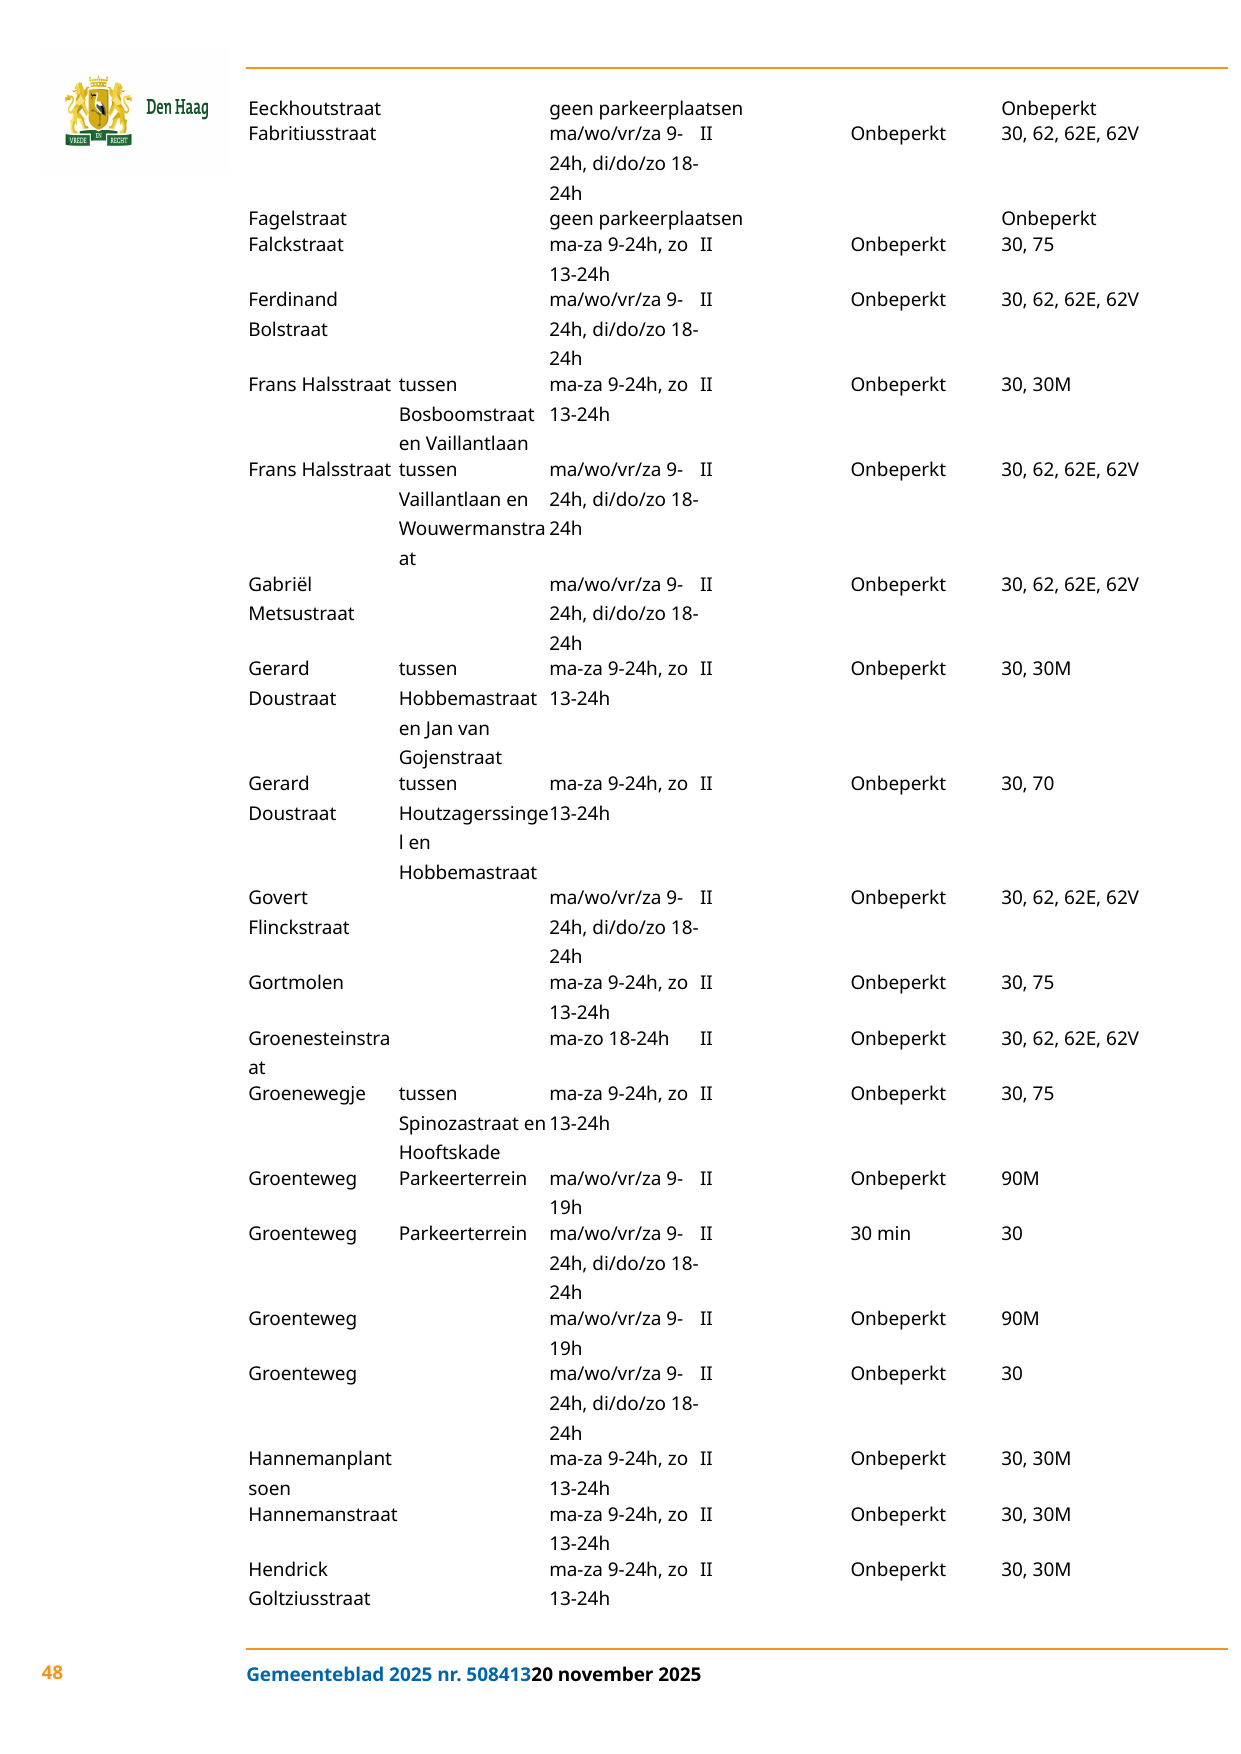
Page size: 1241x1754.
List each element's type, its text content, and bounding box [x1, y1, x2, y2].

table_cell Gabriël Metsustraat [248, 571, 398, 656]
table_cell Groenteweg [248, 1165, 398, 1220]
table_cell [399, 1361, 549, 1445]
table_cell 30 [1001, 1361, 1152, 1445]
table_cell ma/wo/vr/za 9-24h, di/do/zo 18-24h [549, 121, 700, 205]
table_cell II [700, 1445, 850, 1501]
table_cell II [700, 371, 850, 456]
table_cell tussen Houtzagerssingel en Hobbemastraat [399, 770, 549, 884]
table_cell Onbeperkt [1001, 95, 1152, 121]
table_cell ma/wo/vr/za 9-24h, di/do/zo 18-24h [549, 885, 700, 969]
table_cell Onbeperkt [850, 1361, 1001, 1445]
table_cell [399, 1025, 549, 1080]
table_cell Frans Halsstraat [248, 456, 398, 571]
table_cell Onbeperkt [850, 885, 1001, 969]
table_cell 90M [1001, 1305, 1152, 1361]
table_cell Onbeperkt [850, 1165, 1001, 1220]
table_cell 30, 62, 62E, 62V [1001, 456, 1152, 571]
table_cell Eeckhoutstraat [248, 95, 398, 121]
table_cell ma-za 9-24h, zo 13-24h [549, 656, 700, 770]
table_cell [850, 95, 1001, 121]
table_cell II [700, 770, 850, 884]
table_cell Groenewegje [248, 1080, 398, 1165]
table_cell ma/wo/vr/za 9-24h, di/do/zo 18-24h [549, 571, 700, 656]
table_cell II [700, 231, 850, 286]
table_cell Gerard Doustraat [248, 656, 398, 770]
table_cell 30, 62, 62E, 62V [1001, 286, 1152, 371]
table_cell II [700, 1165, 850, 1220]
table_cell Gerard Doustraat [248, 770, 398, 884]
table_cell Fagelstraat [248, 205, 398, 231]
table_cell Onbeperkt [850, 770, 1001, 884]
table_cell 30, 75 [1001, 231, 1152, 286]
table_cell ma-za 9-24h, zo 13-24h [549, 1556, 700, 1611]
table_cell [399, 1445, 549, 1501]
table_cell Onbeperkt [850, 371, 1001, 456]
table_cell II [700, 885, 850, 969]
table_cell ma/wo/vr/za 9-24h, di/do/zo 18-24h [549, 1361, 700, 1445]
table_cell ma-za 9-24h, zo 13-24h [549, 1080, 700, 1165]
table_cell 30, 30M [1001, 1501, 1152, 1556]
table_cell II [700, 1361, 850, 1445]
table_cell Onbeperkt [850, 970, 1001, 1025]
table_cell II [700, 656, 850, 770]
table_cell Onbeperkt [850, 571, 1001, 656]
table_cell [399, 571, 549, 656]
table_cell ma-za 9-24h, zo 13-24h [549, 371, 700, 456]
table_cell 30, 62, 62E, 62V [1001, 121, 1152, 205]
table_cell Hannemanstraat [248, 1501, 398, 1556]
table_cell ma/wo/vr/za 9-19h [549, 1165, 700, 1220]
table_cell 30, 30M [1001, 656, 1152, 770]
table_cell Parkeerterrein [399, 1165, 549, 1220]
table_cell [399, 231, 549, 286]
table_cell II [700, 571, 850, 656]
table_cell 30, 70 [1001, 770, 1152, 884]
table_cell 30, 62, 62E, 62V [1001, 571, 1152, 656]
table_cell [399, 885, 549, 969]
table_cell II [700, 456, 850, 571]
table_cell ma/wo/vr/za 9-19h [549, 1305, 700, 1361]
table_cell 30, 30M [1001, 1556, 1152, 1611]
table_cell ma-za 9-24h, zo 13-24h [549, 231, 700, 286]
table_cell geen parkeerplaatsen [549, 205, 850, 231]
table_cell 90M [1001, 1165, 1152, 1220]
table_cell Govert Flinckstraat [248, 885, 398, 969]
table_cell ma/wo/vr/za 9-24h, di/do/zo 18-24h [549, 1220, 700, 1305]
table_cell 30, 75 [1001, 1080, 1152, 1165]
table_cell geen parkeerplaatsen [549, 95, 850, 121]
table_cell 30, 62, 62E, 62V [1001, 1025, 1152, 1080]
table_cell Onbeperkt [850, 1025, 1001, 1080]
table_cell ma-za 9-24h, zo 13-24h [549, 970, 700, 1025]
table_cell Groenteweg [248, 1361, 398, 1445]
table_cell Onbeperkt [850, 656, 1001, 770]
table_cell Onbeperkt [850, 1080, 1001, 1165]
table_cell II [700, 1556, 850, 1611]
table_cell ma/wo/vr/za 9-24h, di/do/zo 18-24h [549, 286, 700, 371]
table_cell tussen Vaillantlaan en Wouwermanstraat [399, 456, 549, 571]
table_cell Onbeperkt [850, 286, 1001, 371]
picture [41, 47, 231, 172]
table_cell 30, 30M [1001, 1445, 1152, 1501]
table_cell [399, 95, 549, 121]
table_cell [399, 1305, 549, 1361]
table_cell Falckstraat [248, 231, 398, 286]
table_cell Groenteweg [248, 1305, 398, 1361]
table_cell tussen Spinozastraat en Hooftskade [399, 1080, 549, 1165]
table_cell II [700, 121, 850, 205]
table_cell ma-za 9-24h, zo 13-24h [549, 770, 700, 884]
table_cell Hannemanplantsoen [248, 1445, 398, 1501]
table_cell Onbeperkt [850, 1501, 1001, 1556]
table_cell 30 [1001, 1220, 1152, 1305]
table_cell [850, 205, 1001, 231]
table_cell Hendrick Goltziusstraat [248, 1556, 398, 1611]
table_cell II [700, 970, 850, 1025]
table_cell II [700, 1025, 850, 1080]
table_cell ma/wo/vr/za 9-24h, di/do/zo 18-24h [549, 456, 700, 571]
table_cell Onbeperkt [850, 1305, 1001, 1361]
table_cell Groenesteinstraat [248, 1025, 398, 1080]
table_cell [399, 286, 549, 371]
table_cell ma-zo 18-24h [549, 1025, 700, 1080]
table_cell [399, 970, 549, 1025]
table_cell II [700, 1501, 850, 1556]
table_cell II [700, 1080, 850, 1165]
table_cell [399, 1556, 549, 1611]
table_cell Ferdinand Bolstraat [248, 286, 398, 371]
table_cell 30, 62, 62E, 62V [1001, 885, 1152, 969]
table_cell [399, 205, 549, 231]
table_cell [399, 121, 549, 205]
table_cell II [700, 1220, 850, 1305]
table_cell Frans Halsstraat [248, 371, 398, 456]
table_cell 30, 30M [1001, 371, 1152, 456]
table_cell 30, 75 [1001, 970, 1152, 1025]
table_cell Onbeperkt [850, 456, 1001, 571]
table_cell Onbeperkt [850, 121, 1001, 205]
table_cell Groenteweg [248, 1220, 398, 1305]
table_cell tussen Hobbemastraat en Jan van Gojenstraat [399, 656, 549, 770]
table_cell Onbeperkt [850, 1445, 1001, 1501]
table_cell Onbeperkt [850, 1556, 1001, 1611]
table_cell Gortmolen [248, 970, 398, 1025]
table_cell tussen Bosboomstraat en Vaillantlaan [399, 371, 549, 456]
table_cell Onbeperkt [850, 231, 1001, 286]
table_cell Parkeerterrein [399, 1220, 549, 1305]
table_cell Fabritiusstraat [248, 121, 398, 205]
table_cell II [700, 286, 850, 371]
table_cell Onbeperkt [1001, 205, 1152, 231]
table_cell 30 min [850, 1220, 1001, 1305]
table_cell [399, 1501, 549, 1556]
table_cell ma-za 9-24h, zo 13-24h [549, 1501, 700, 1556]
table_cell II [700, 1305, 850, 1361]
table_cell ma-za 9-24h, zo 13-24h [549, 1445, 700, 1501]
